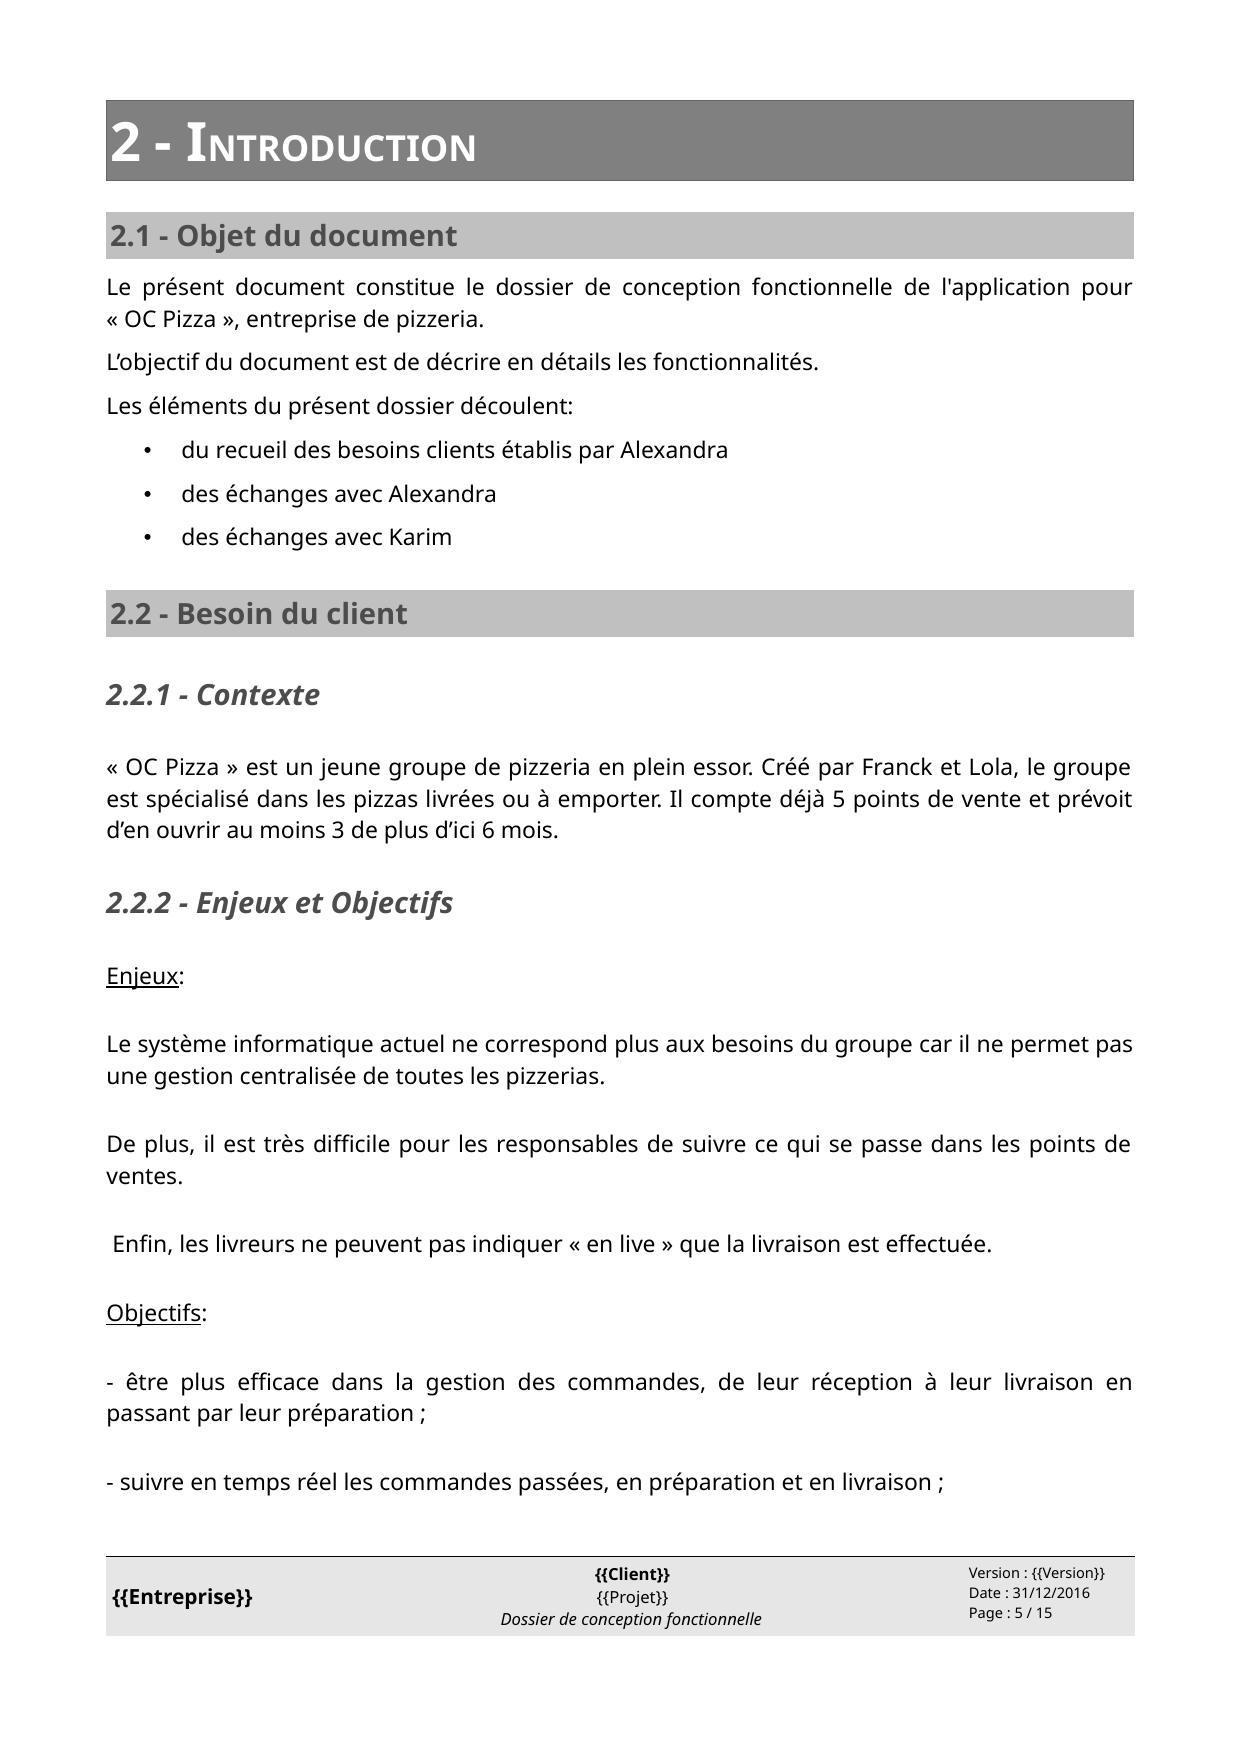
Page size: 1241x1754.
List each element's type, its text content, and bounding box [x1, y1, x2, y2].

subtitle Objet du document [107, 213, 1133, 258]
subtitle Introduction [107, 101, 1133, 180]
list du recueil des besoins clients établis par Alexandra [144, 434, 1134, 465]
text Enfin, les livreurs ne peuvent pas indiquer « en live » que la livraison est effectuée. [106, 1228, 1134, 1260]
text Objectifs: [106, 1297, 1134, 1328]
text - être plus efficace dans la gestion des commandes, de leur réception à leur livraison en passant par leur préparation ; [106, 1366, 1134, 1428]
text Le présent document constitue le dossier de conception fonctionnelle de l'application pour « OC Pizza », entreprise de pizzeria. [106, 271, 1134, 334]
text Le système informatique actuel ne correspond plus aux besoins du groupe car il ne permet pas une gestion centralisée de toutes les pizzerias. [106, 1028, 1134, 1091]
subtitle Enjeux et Objectifs [106, 882, 1134, 922]
text Enjeux: [106, 960, 1134, 991]
text Les éléments du présent dossier découlent: [106, 390, 1134, 421]
text « OC Pizza » est un jeune groupe de pizzeria en plein essor. Créé par Franck et Lola, le groupe est spécialisé dans les pizzas livrées ou à emporter. Il compte déjà 5 points de vente et prévoit d’en ouvrir au moins 3 de plus d’ici 6 mois. [106, 751, 1134, 845]
text De plus, il est très difficile pour les responsables de suivre ce qui se passe dans les points de ventes. [106, 1128, 1134, 1191]
list des échanges avec Karim [144, 521, 1134, 552]
list des échanges avec Alexandra [144, 477, 1134, 509]
text L’objectif du document est de décrire en détails les fonctionnalités. [106, 346, 1134, 377]
text - suivre en temps réel les commandes passées, en préparation et en livraison ; [106, 1466, 1134, 1497]
subtitle Contexte [106, 674, 1134, 714]
subtitle Besoin du client [107, 591, 1133, 636]
